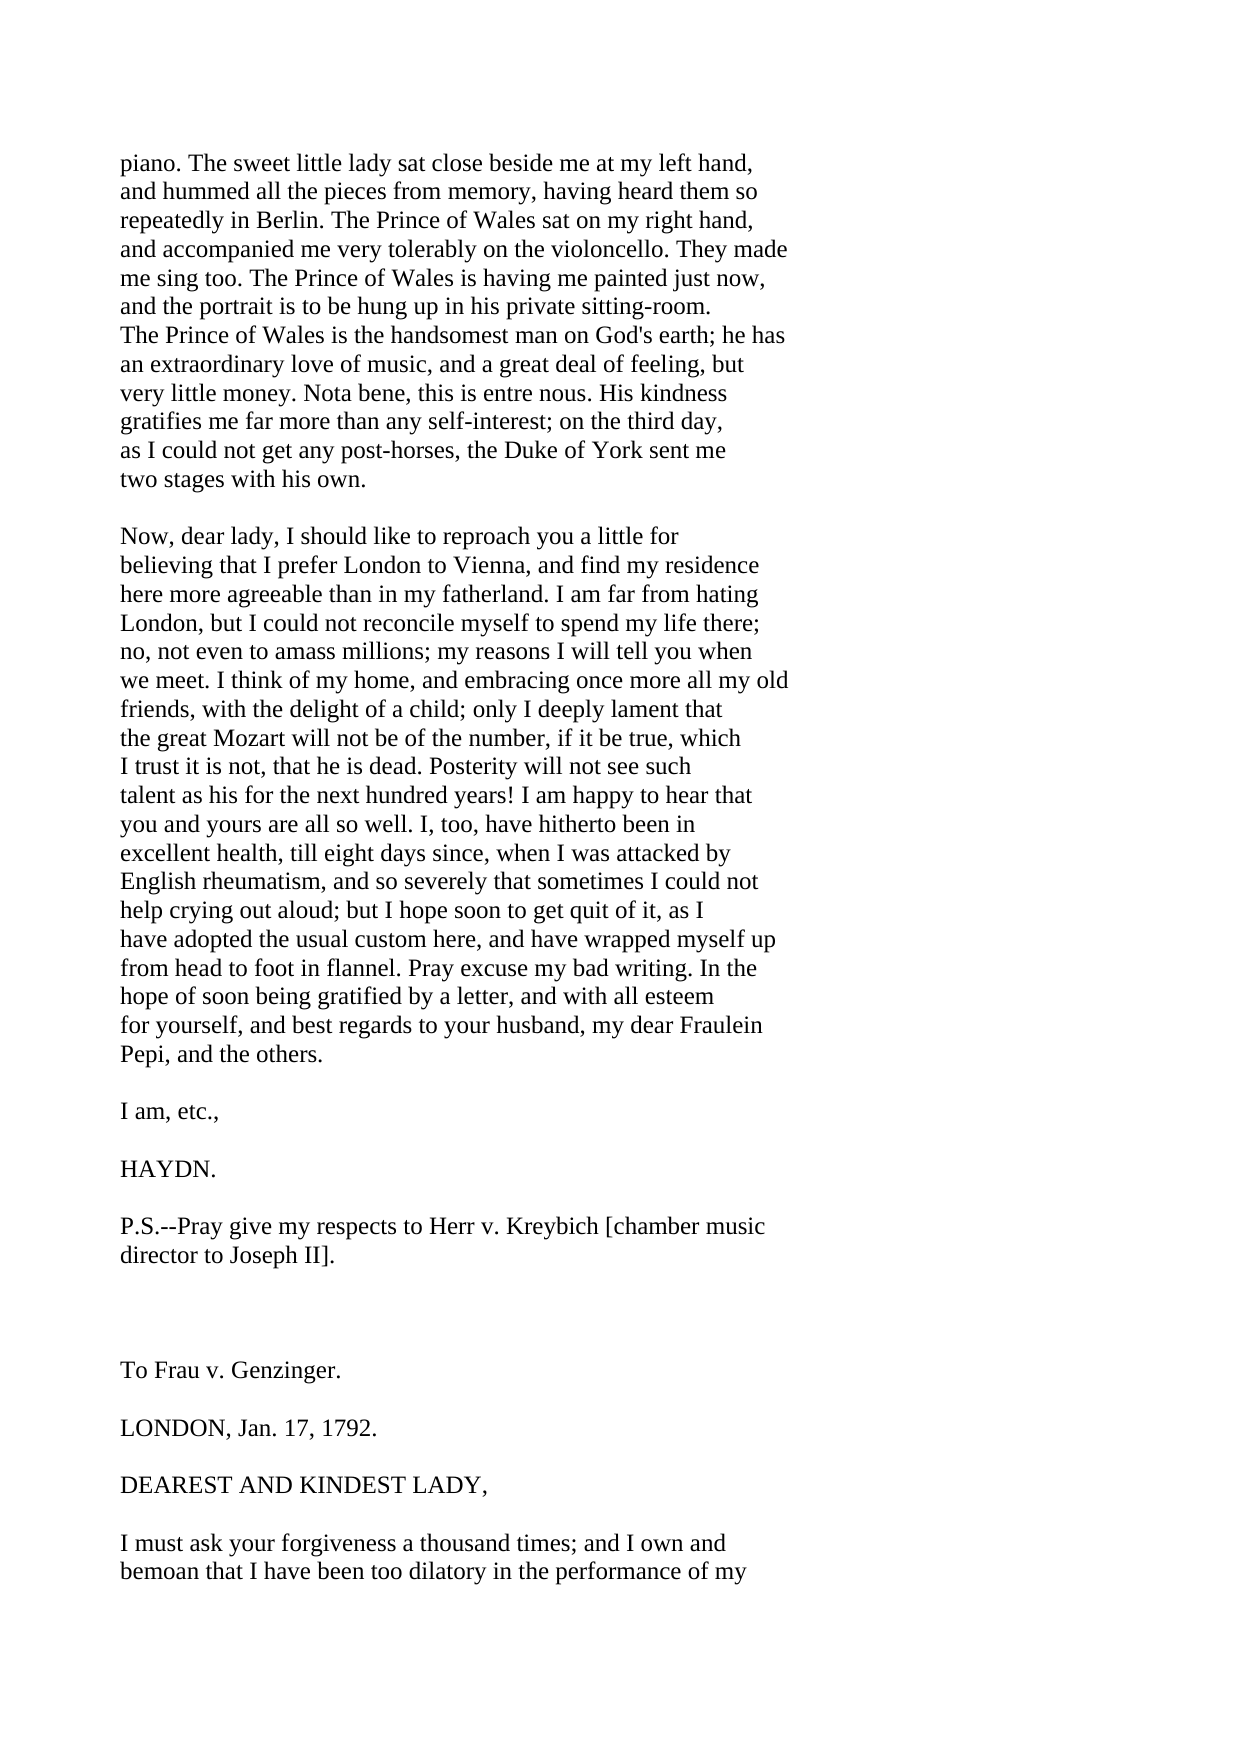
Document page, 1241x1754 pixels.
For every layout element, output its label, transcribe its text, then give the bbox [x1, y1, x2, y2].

text Pepi, and the others. [120, 1039, 1120, 1068]
text have adopted the usual custom here, and have wrapped myself up [120, 924, 1120, 953]
text the great Mozart will not be of the number, if it be true, which [120, 723, 1120, 751]
text an extraordinary love of music, and a great deal of feeling, but [120, 349, 1120, 378]
text LONDON, Jan. 17, 1792. [120, 1413, 1120, 1441]
text for yourself, and best regards to your husband, my dear Fraulein [120, 1010, 1120, 1039]
text Now, dear lady, I should like to reproach you a little for [120, 521, 1120, 550]
text talent as his for the next hundred years! I am happy to hear that [120, 780, 1120, 809]
text help crying out aloud; but I hope soon to get quit of it, as I [120, 895, 1120, 924]
text To Frau v. Genzinger. [120, 1355, 1120, 1384]
text we meet. I think of my home, and embracing once more all my old [120, 665, 1120, 694]
text me sing too. The Prince of Wales is having me painted just now, [120, 263, 1120, 291]
text believing that I prefer London to Vienna, and find my residence [120, 550, 1120, 579]
text excellent health, till eight days since, when I was attacked by [120, 838, 1120, 866]
text from head to foot in flannel. Pray excuse my bad writing. In the [120, 953, 1120, 981]
text The Prince of Wales is the handsomest man on God's earth; he has [120, 320, 1120, 349]
text I am, etc., [120, 1096, 1120, 1125]
text director to Joseph II]. [120, 1240, 1120, 1269]
text piano. The sweet little lady sat close beside me at my left hand, [120, 148, 1120, 176]
text two stages with his own. [120, 464, 1120, 493]
text HAYDN. [120, 1154, 1120, 1183]
text hope of soon being gratified by a letter, and with all esteem [120, 981, 1120, 1010]
text no, not even to amass millions; my reasons I will tell you when [120, 636, 1120, 665]
text bemoan that I have been too dilatory in the performance of my [120, 1556, 1120, 1585]
text repeatedly in Berlin. The Prince of Wales sat on my right hand, [120, 205, 1120, 234]
text London, but I could not reconcile myself to spend my life there; [120, 608, 1120, 636]
text P.S.--Pray give my respects to Herr v. Kreybich [chamber music [120, 1211, 1120, 1240]
text and hummed all the pieces from memory, having heard them so [120, 176, 1120, 205]
text DEAREST AND KINDEST LADY, [120, 1470, 1120, 1499]
text as I could not get any post-horses, the Duke of York sent me [120, 435, 1120, 464]
text gratifies me far more than any self-interest; on the third day, [120, 406, 1120, 435]
text I trust it is not, that he is dead. Posterity will not see such [120, 751, 1120, 780]
text English rheumatism, and so severely that sometimes I could not [120, 866, 1120, 895]
text I must ask your forgiveness a thousand times; and I own and [120, 1528, 1120, 1556]
text here more agreeable than in my fatherland. I am far from hating [120, 579, 1120, 608]
text very little money. Nota bene, this is entre nous. His kindness [120, 378, 1120, 406]
text friends, with the delight of a child; only I deeply lament that [120, 694, 1120, 723]
text and accompanied me very tolerably on the violoncello. They made [120, 234, 1120, 263]
text you and yours are all so well. I, too, have hitherto been in [120, 809, 1120, 838]
text and the portrait is to be hung up in his private sitting-room. [120, 291, 1120, 320]
